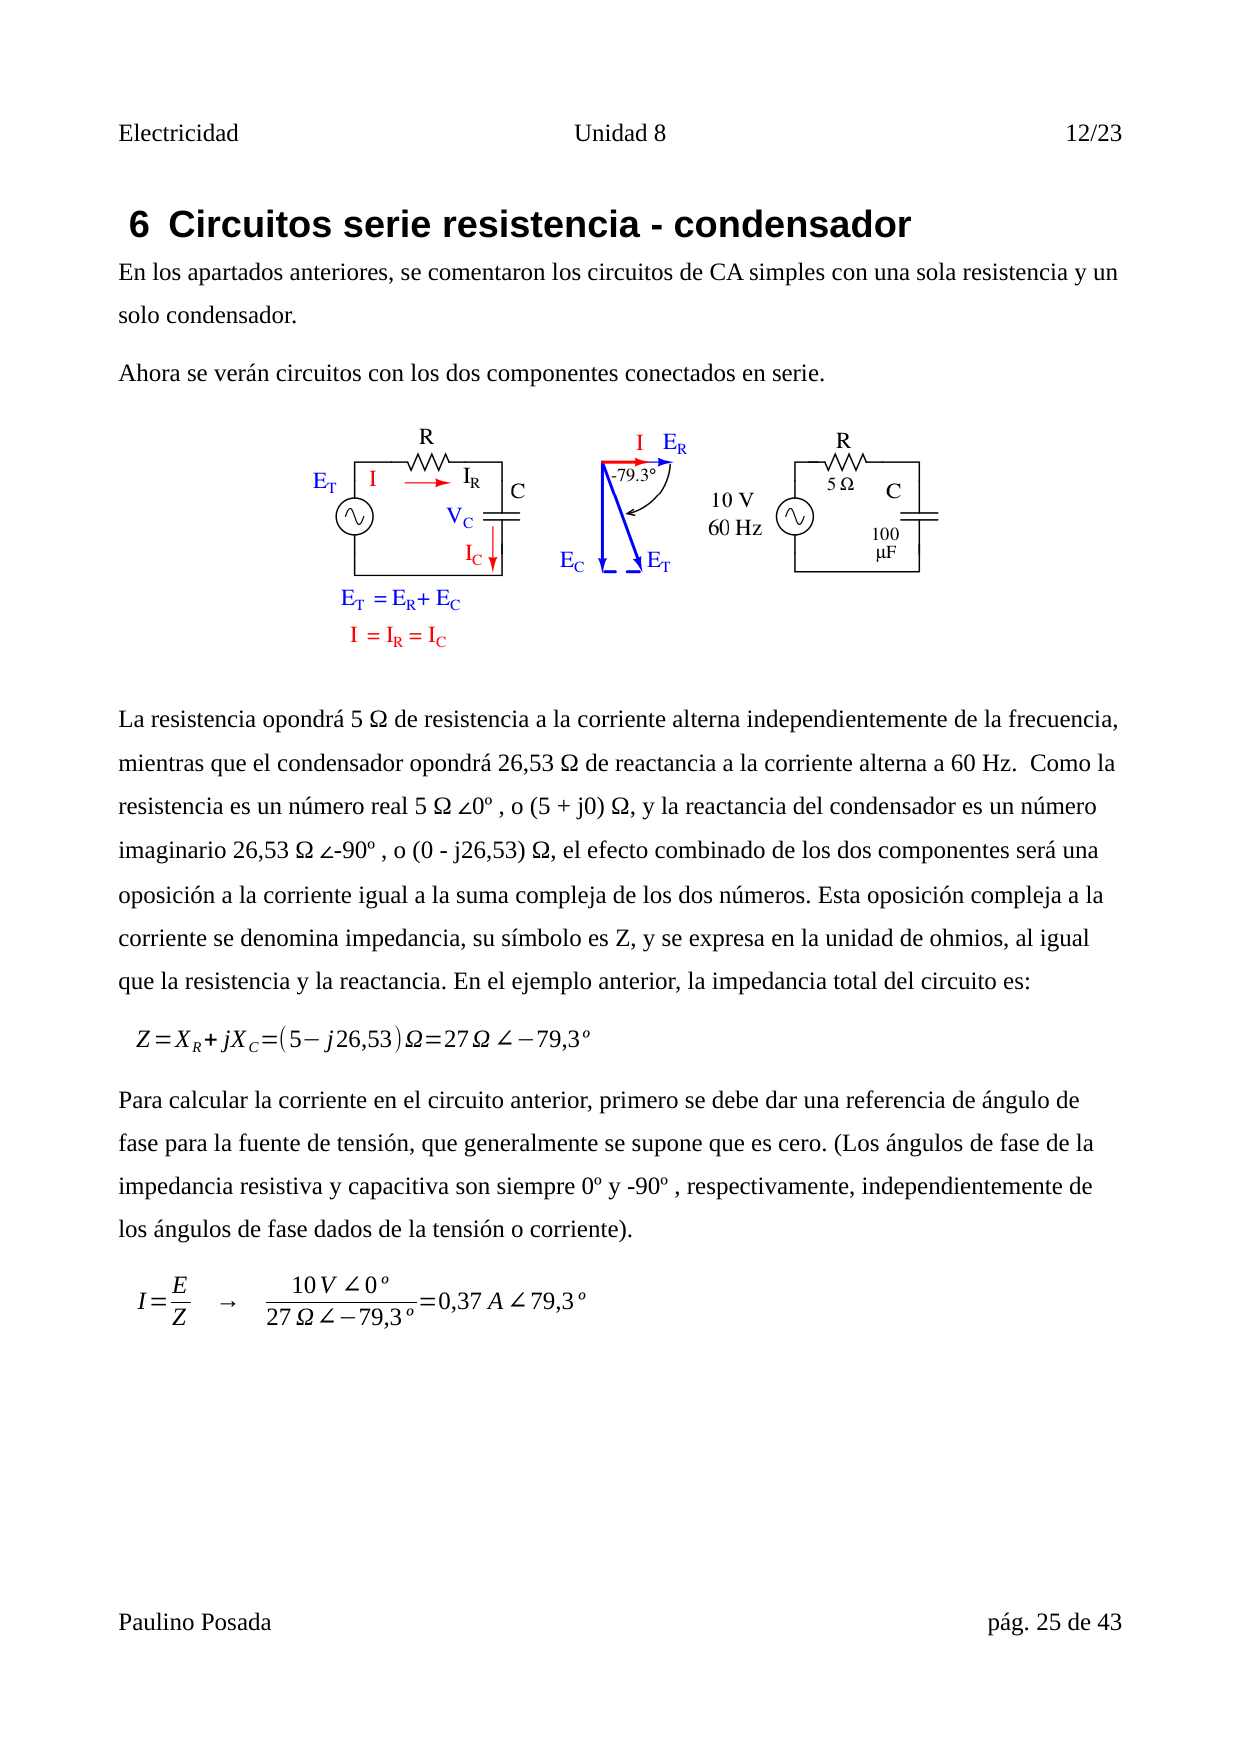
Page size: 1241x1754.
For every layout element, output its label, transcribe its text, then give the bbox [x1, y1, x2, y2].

text → [118, 1272, 1122, 1331]
text Para calcular la corriente en el circuito anterior, primero se debe dar una referencia de ángulo de fase para la fuente de tensión, que generalmente se supone que es cero. (Los ángulos de fase de la impedancia resistiva y capacitiva son siempre 0º y -90º , respectivamente, independientemente de los ángulos de fase dados de la tensión o corriente). [118, 1085, 1122, 1243]
text En los apartados anteriores, se comentaron los circuitos de CA simples con una sola resistencia y un solo condensador. [118, 257, 1122, 329]
text Ahora se verán circuitos con los dos componentes conectados en serie. [118, 358, 1122, 387]
subtitle Circuitos serie resistencia - condensador [118, 201, 1122, 245]
text La resistencia opondrá 5 Ω de resistencia a la corriente alterna independientemente de la frecuencia, mientras que el condensador opondrá 26,53 Ω de reactancia a la corriente alterna a 60 Hz. Como la resistencia es un número real 5 Ω ∠0º , o (5 + j0) Ω, y la reactancia del condensador es un número imaginario 26,53 Ω ∠-90º , o (0 - j26,53) Ω, el efecto combinado de los dos componentes será una oposición a la corriente igual a la suma compleja de los dos números. Esta oposición compleja a la corriente se denomina impedancia, su símbolo es Z, y se expresa en la unidad de ohmios, al igual que la resistencia y la reactancia. En el ejemplo anterior, la impedancia total del circuito es: [118, 704, 1122, 995]
picture [295, 416, 945, 655]
